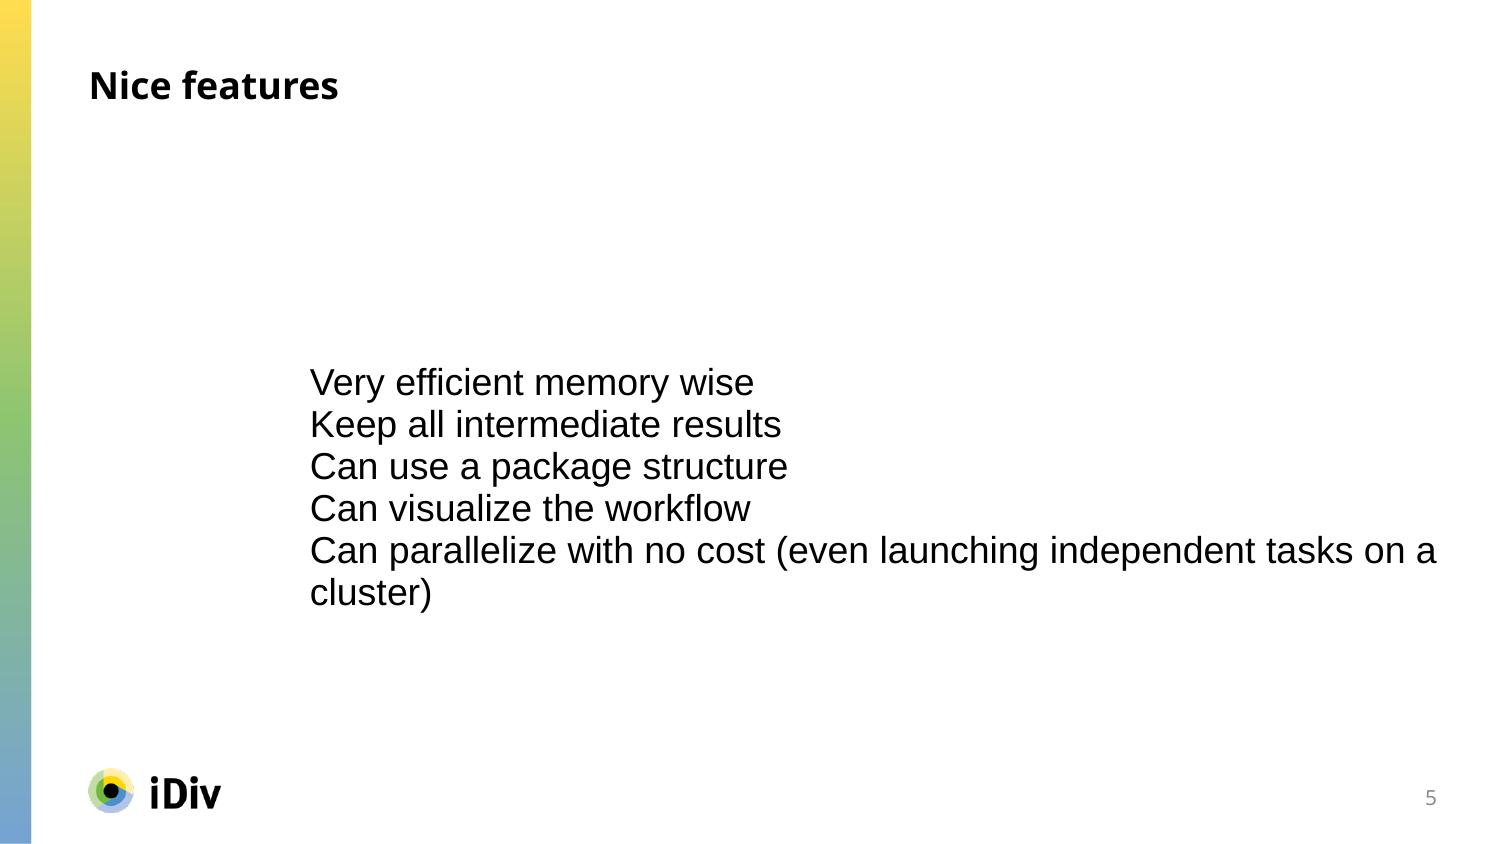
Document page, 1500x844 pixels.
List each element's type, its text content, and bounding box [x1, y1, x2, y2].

picture [0, 0, 1500, 844]
list Nice features [88, 61, 1437, 157]
text_box Very efficient memory wise Keep all intermediate results Can use a package structure Can visualize the workflow Can parallelize with no cost (even launching independent tasks on a cluster) [295, 354, 1477, 622]
slide_number [1240, 767, 1437, 813]
